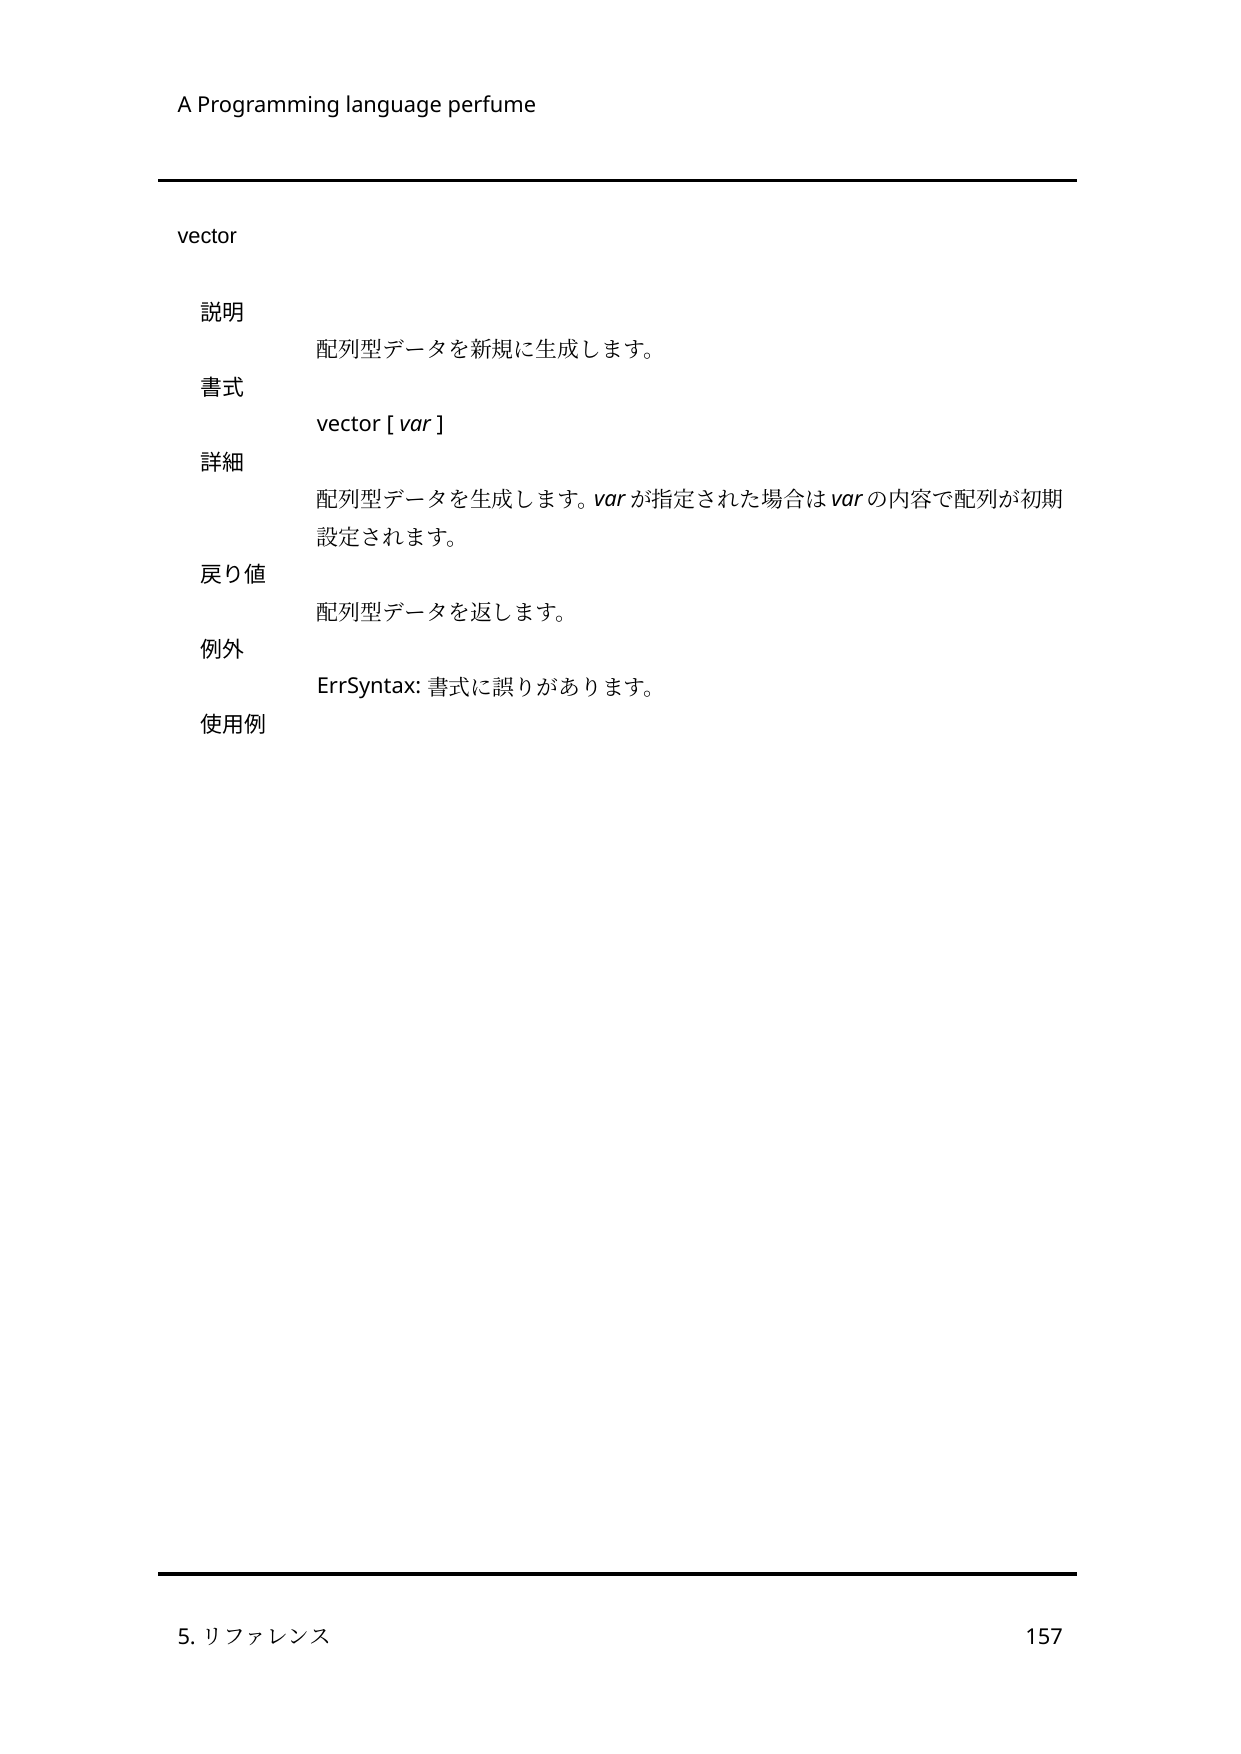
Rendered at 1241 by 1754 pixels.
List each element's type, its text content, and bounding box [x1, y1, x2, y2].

table_cell 配列型データを返します。 [317, 554, 1063, 629]
table_cell 配列型データを生成します。varが指定された場合はvarの内容で配列が初期設定されます。 [317, 442, 1063, 554]
table_header 説明 [200, 292, 317, 367]
subtitle vector [177, 217, 1063, 254]
table_header 配列型データを新規に生成します。 [317, 292, 1063, 367]
table_cell vector [ var ] [317, 367, 1063, 442]
table_cell 書式 [200, 367, 317, 442]
table_cell [317, 704, 1063, 779]
table_cell 詳細 [200, 442, 317, 554]
table_cell ErrSyntax: 書式に誤りがあります。 [317, 629, 1063, 704]
table_cell 戻り値 [200, 554, 317, 629]
table_cell 例外 [200, 629, 317, 704]
table_cell 使用例 [200, 704, 317, 779]
